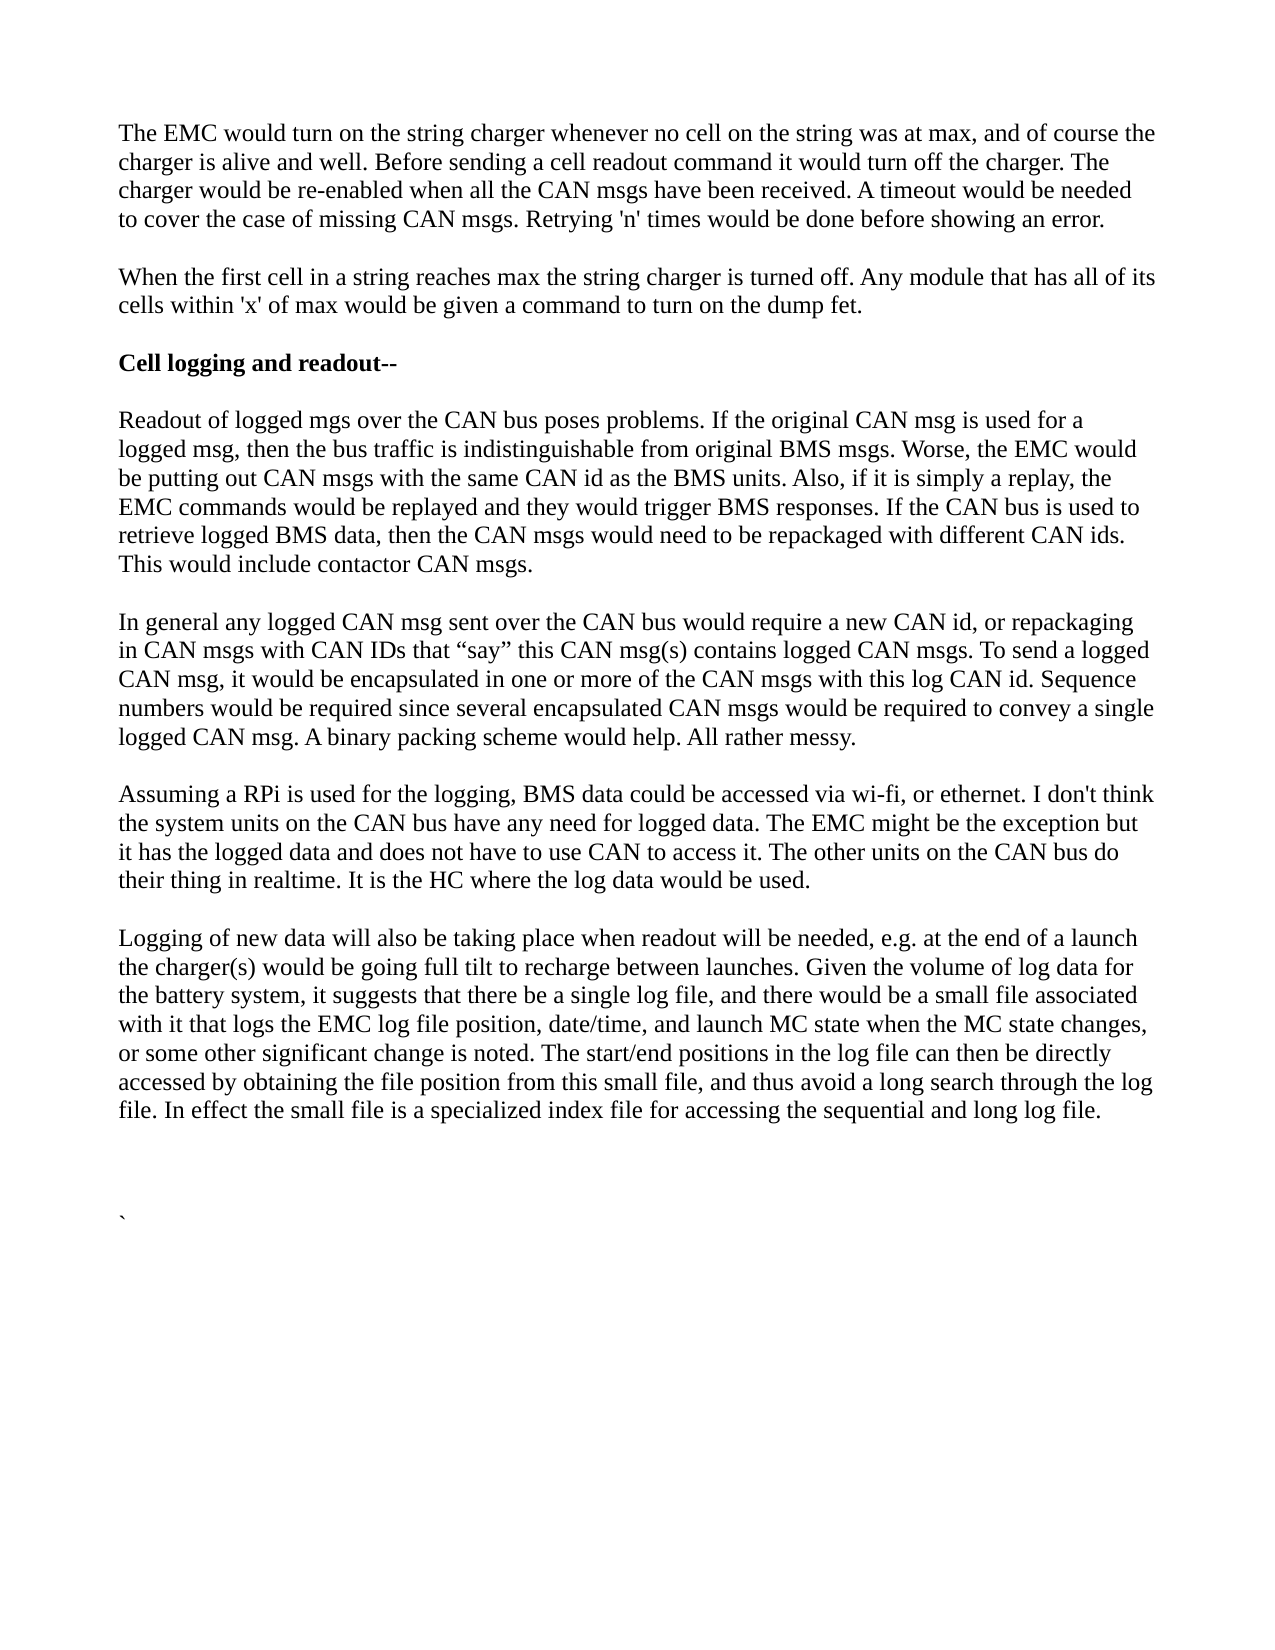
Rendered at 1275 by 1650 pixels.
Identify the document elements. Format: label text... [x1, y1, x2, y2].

text Cell logging and readout-- [118, 348, 1157, 377]
text The EMC would turn on the string charger whenever no cell on the string was at max, and of course the charger is alive and well. Before sending a cell readout command it would turn off the charger. The charger would be re-enabled when all the CAN msgs have been received. A timeout would be needed to cover the case of missing CAN msgs. Retrying 'n' times would be done before showing an error. [118, 118, 1157, 233]
text When the first cell in a string reaches max the string charger is turned off. Any module that has all of its cells within 'x' of max would be given a command to turn on the dump fet. [118, 262, 1157, 319]
text Logging of new data will also be taking place when readout will be needed, e.g. at the end of a launch the charger(s) would be going full tilt to recharge between launches. Given the volume of log data for the battery system, it suggests that there be a single log file, and there would be a small file associated with it that logs the EMC log file position, date/time, and launch MC state when the MC state changes, or some other significant change is noted. The start/end positions in the log file can then be directly accessed by obtaining the file position from this small file, and thus avoid a long search through the log file. In effect the small file is a specialized index file for accessing the sequential and long log file. [118, 923, 1157, 1124]
text Readout of logged mgs over the CAN bus poses problems. If the original CAN msg is used for a logged msg, then the bus traffic is indistinguishable from original BMS msgs. Worse, the EMC would be putting out CAN msgs with the same CAN id as the BMS units. Also, if it is simply a replay, the EMC commands would be replayed and they would trigger BMS responses. If the CAN bus is used to retrieve logged BMS data, then the CAN msgs would need to be repackaged with different CAN ids. This would include contactor CAN msgs. [118, 406, 1157, 578]
text ` [118, 1211, 1157, 1239]
text Assuming a RPi is used for the logging, BMS data could be accessed via wi-fi, or ethernet. I don't think the system units on the CAN bus have any need for logged data. The EMC might be the exception but it has the logged data and does not have to use CAN to access it. The other units on the CAN bus do their thing in realtime. It is the HC where the log data would be used. [118, 779, 1157, 894]
text In general any logged CAN msg sent over the CAN bus would require a new CAN id, or repackaging in CAN msgs with CAN IDs that “say” this CAN msg(s) contains logged CAN msgs. To send a logged CAN msg, it would be encapsulated in one or more of the CAN msgs with this log CAN id. Sequence numbers would be required since several encapsulated CAN msgs would be required to convey a single logged CAN msg. A binary packing scheme would help. All rather messy. [118, 607, 1157, 751]
